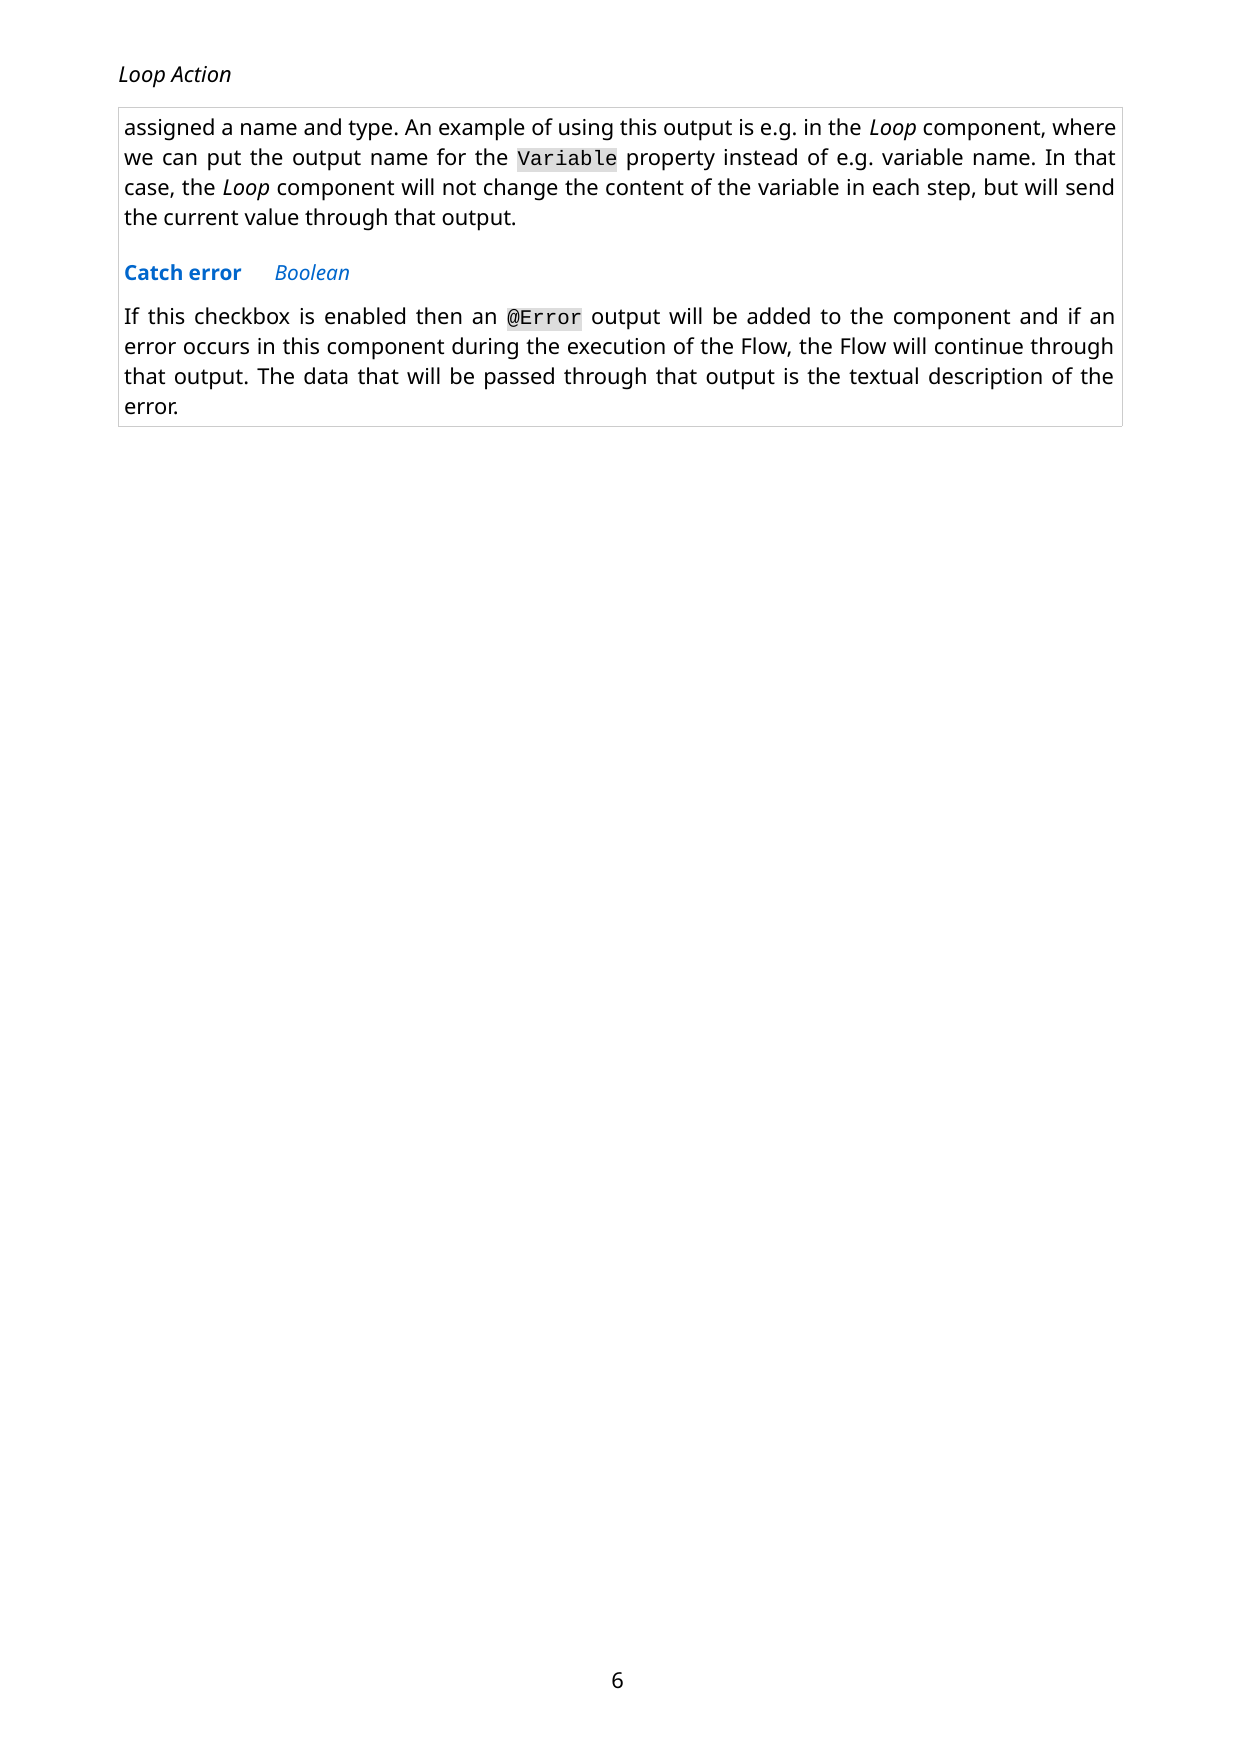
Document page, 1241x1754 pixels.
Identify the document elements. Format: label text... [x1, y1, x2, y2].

table_cell assigned a name and type. An example of using this output is e.g. in the Loop component, where we can put the output name for the Variable property instead of e.g. variable name. In that case, the Loop component will not change the content of the variable in each step, but will send the current value through that output. Catch error Boolean If this checkbox is enabled then an @Error output will be added to the component and if an error occurs in this component during the execution of the Flow, the Flow will continue through that output. The data that will be passed through that output is the textual description of the error. [119, 108, 1122, 426]
